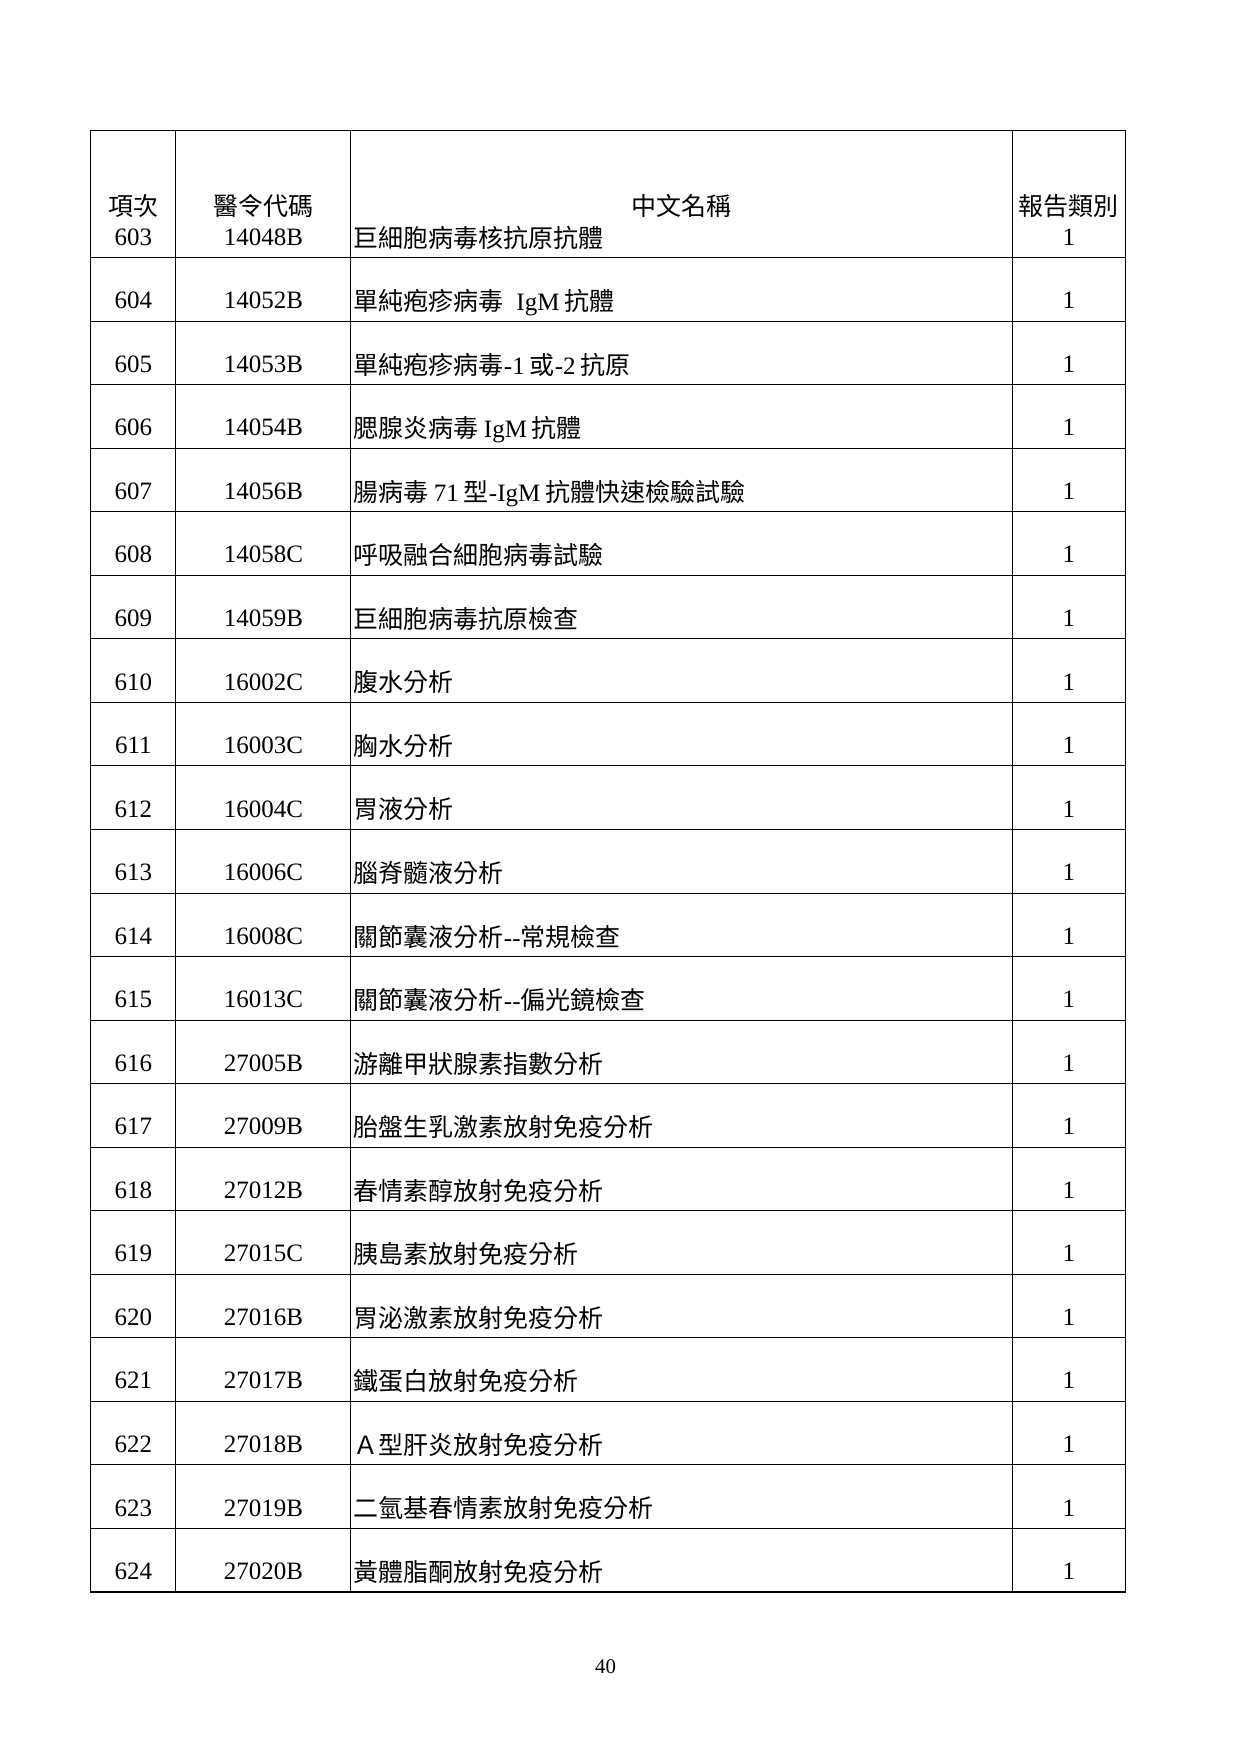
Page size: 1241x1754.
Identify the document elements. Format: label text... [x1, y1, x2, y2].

table_header [1126, 130, 1240, 193]
table_cell 1 [1013, 512, 1125, 575]
table_cell [1126, 448, 1240, 511]
table_cell 1 [1013, 1021, 1125, 1083]
table_cell 1 [1013, 1529, 1125, 1591]
table_cell 胎盤生乳激素放射免疫分析 [351, 1084, 1012, 1147]
table_cell 1 [1013, 1465, 1125, 1528]
table_cell 1 [1013, 449, 1125, 511]
table_cell 關節囊液分析--常規檢查 [351, 894, 1012, 956]
table_cell 606 [91, 385, 175, 448]
table_cell 27016B [176, 1275, 350, 1337]
table_cell 游離甲狀腺素指數分析 [351, 1021, 1012, 1083]
table_cell 620 [91, 1275, 175, 1337]
table_cell [1126, 575, 1240, 638]
table_cell 1 [1013, 957, 1125, 1019]
table_cell 27015C [176, 1211, 350, 1274]
table_cell 611 [91, 703, 175, 765]
table_cell 615 [91, 957, 175, 1019]
table_cell 619 [91, 1211, 175, 1274]
table_cell 呼吸融合細胞病毒試驗 [351, 512, 1012, 575]
table_cell 1 [1013, 322, 1125, 384]
table_cell 27009B [176, 1084, 350, 1147]
table_cell 16013C [176, 957, 350, 1019]
table_cell 黃體脂酮放射免疫分析 [351, 1529, 1012, 1591]
table_cell [1126, 321, 1240, 384]
table_cell 關節囊液分析--偏光鏡檢查 [351, 957, 1012, 1019]
table_cell 27019B [176, 1465, 350, 1528]
table_cell 16004C [176, 766, 350, 829]
table_cell 單純疱疹病毒-1或-2抗原 [351, 322, 1012, 384]
table_cell [1126, 1464, 1240, 1528]
table_cell 623 [91, 1465, 175, 1528]
table_cell [1126, 829, 1240, 892]
table_cell 巨細胞病毒抗原檢查 [351, 576, 1012, 638]
table_cell 613 [91, 830, 175, 892]
table_cell [1126, 956, 1240, 1019]
table_header [351, 131, 1012, 257]
table_cell [1126, 765, 1240, 829]
table_header [1013, 131, 1125, 257]
table_cell 612 [91, 766, 175, 829]
table_cell 14053B [176, 322, 350, 384]
table_cell 1 [1013, 1211, 1125, 1274]
table_cell 27017B [176, 1338, 350, 1401]
table_cell 16003C [176, 703, 350, 765]
table_cell 27005B [176, 1021, 350, 1083]
table_cell [1126, 1020, 1240, 1083]
table_cell 二氫基春情素放射免疫分析 [351, 1465, 1012, 1528]
table_cell 14054B [176, 385, 350, 448]
table_cell 605 [91, 322, 175, 384]
table_cell 14056B [176, 449, 350, 511]
table_cell 春情素醇放射免疫分析 [351, 1148, 1012, 1210]
table_cell 腦脊髓液分析 [351, 830, 1012, 892]
table_header [91, 131, 175, 257]
table_header [176, 131, 350, 257]
table_cell [1126, 1274, 1240, 1337]
table_cell [1126, 1083, 1240, 1147]
table_cell 14058C [176, 512, 350, 575]
table_cell 1 [1013, 1084, 1125, 1147]
table_cell 1 [1013, 894, 1125, 956]
table_cell 胸水分析 [351, 703, 1012, 765]
table_cell 16002C [176, 639, 350, 702]
table_cell 1 [1013, 639, 1125, 702]
table_cell 1 [1013, 1338, 1125, 1401]
table_cell 609 [91, 576, 175, 638]
table_cell 622 [91, 1402, 175, 1464]
table_cell 608 [91, 512, 175, 575]
table_cell 1 [1013, 830, 1125, 892]
table_cell 胰島素放射免疫分析 [351, 1211, 1012, 1274]
table_cell 腮腺炎病毒IgM抗體 [351, 385, 1012, 448]
table_cell 624 [91, 1529, 175, 1591]
table_cell 27012B [176, 1148, 350, 1210]
table_cell 腹水分析 [351, 639, 1012, 702]
table_cell 610 [91, 639, 175, 702]
table_cell 1 [1013, 703, 1125, 765]
table_cell 14052B [176, 258, 350, 321]
table_cell 27018B [176, 1402, 350, 1464]
table_cell 1 [1013, 258, 1125, 321]
table_cell [1126, 638, 1240, 702]
table_cell [1126, 1210, 1240, 1274]
table_cell [1126, 257, 1240, 321]
table_cell [1126, 702, 1240, 765]
table_cell 1 [1013, 385, 1125, 448]
table_cell 腸病毒71型-IgM抗體快速檢驗試驗 [351, 449, 1012, 511]
table_cell [1126, 1528, 1240, 1591]
table_cell 621 [91, 1338, 175, 1401]
table_cell 1 [1013, 576, 1125, 638]
table_cell 鐵蛋白放射免疫分析 [351, 1338, 1012, 1401]
table_cell [1126, 1401, 1240, 1464]
table_cell 1 [1013, 1402, 1125, 1464]
table_cell [1126, 194, 1240, 257]
table_cell 616 [91, 1021, 175, 1083]
table_cell 胃液分析 [351, 766, 1012, 829]
table_cell 單純疱疹病毒 IgM抗體 [351, 258, 1012, 321]
table_cell 1 [1013, 1148, 1125, 1210]
table_cell 16008C [176, 894, 350, 956]
table_cell 巨細胞病毒核抗原抗體 [351, 194, 1012, 257]
table_cell [1126, 511, 1240, 575]
table_cell [1126, 1147, 1240, 1210]
table_cell 1 [1013, 194, 1125, 257]
table_cell 胃泌激素放射免疫分析 [351, 1275, 1012, 1337]
table_cell [1126, 1337, 1240, 1401]
table_cell 14059B [176, 576, 350, 638]
table_cell [1126, 893, 1240, 956]
table_cell Ａ型肝炎放射免疫分析 [351, 1402, 1012, 1464]
table_cell 1 [1013, 1275, 1125, 1337]
table_cell 607 [91, 449, 175, 511]
table_cell 27020B [176, 1529, 350, 1591]
table_cell 604 [91, 258, 175, 321]
table_cell [1126, 384, 1240, 448]
table_cell 617 [91, 1084, 175, 1147]
table_cell 1 [1013, 766, 1125, 829]
table_cell 603 [91, 194, 175, 257]
table_cell 16006C [176, 830, 350, 892]
table_cell 614 [91, 894, 175, 956]
table_cell 618 [91, 1148, 175, 1210]
table_cell 14048B [176, 194, 350, 257]
